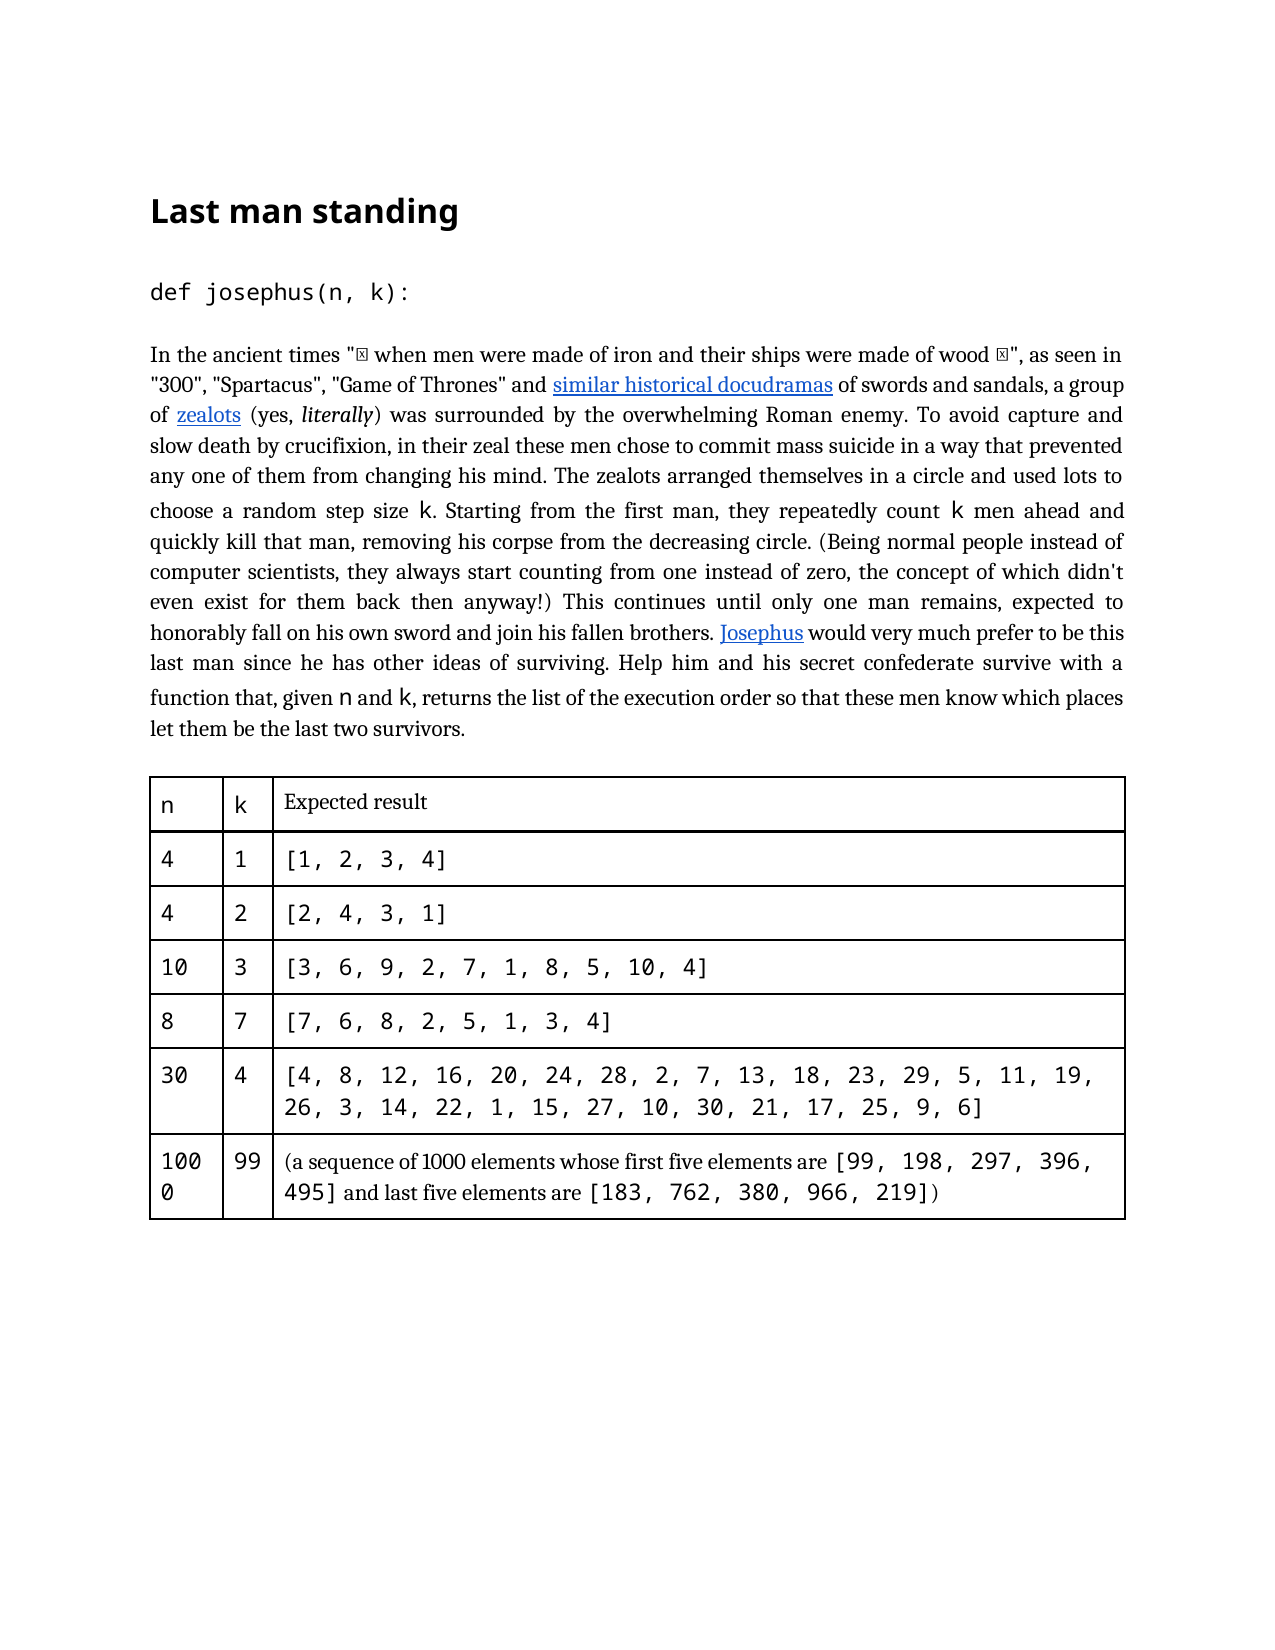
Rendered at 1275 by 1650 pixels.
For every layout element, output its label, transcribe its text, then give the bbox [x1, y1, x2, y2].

table_cell 10 [151, 941, 222, 993]
table_cell [4, 8, 12, 16, 20, 24, 28, 2, 7, 13, 18, 23, 29, 5, 11, 19, 26, 3, 14, 22, 1, 15, 27, 10, 30, 21, 17, 25, 9, 6] [274, 1049, 1124, 1132]
text def josephus(n, k): [150, 276, 1125, 307]
table_header Expected result [274, 778, 1124, 830]
table_header k [224, 778, 272, 830]
table_header n [151, 778, 222, 830]
table_cell 4 [151, 833, 222, 884]
table_cell 4 [224, 1049, 272, 1132]
table_cell (a sequence of 1000 elements whose first five elements are [99, 198, 297, 396, 495] and last five elements are [183, 762, 380, 966, 219]) [274, 1135, 1124, 1218]
table_cell 30 [151, 1049, 222, 1132]
table_cell [2, 4, 3, 1] [274, 887, 1124, 939]
table_cell 2 [224, 887, 272, 939]
table_cell 99 [224, 1135, 272, 1218]
table_cell 1000 [151, 1135, 222, 1218]
table_cell 4 [151, 887, 222, 939]
text In the ancient times "🎶 when men were made of iron and their ships were made of wood 🎶", as seen in "300", "Spartacus", "Game of Thrones" and similar historical docudramas of swords and sandals, a group of zealots (yes, literally) was surrounded by the overwhelming Roman enemy. To avoid capture and slow death by crucifixion, in their zeal these men chose to commit mass suicide in a way that prevented any one of them from changing his mind. The zealots arranged themselves in a circle and used lots to choose a random step size k. Starting from the first man, they repeatedly count k men ahead and quickly kill that man, removing his corpse from the decreasing circle. (Being normal people instead of computer scientists, they always start counting from one instead of zero, the concept of which didn't even exist for them back then anyway!) This continues until only one man remains, expected to honorably fall on his own sword and join his fallen brothers. Josephus would very much prefer to be this last man since he has other ideas of surviving. Help him and his secret confederate survive with a function that, given n and k, returns the list of the execution order so that these men know which places let them be the last two survivors. [150, 342, 1125, 742]
table_cell [7, 6, 8, 2, 5, 1, 3, 4] [274, 995, 1124, 1047]
table_cell 7 [224, 995, 272, 1047]
table_cell 8 [151, 995, 222, 1047]
table_cell 3 [224, 941, 272, 993]
table_cell [3, 6, 9, 2, 7, 1, 8, 5, 10, 4] [274, 941, 1124, 993]
subtitle Last man standing [150, 187, 1125, 233]
table_cell [1, 2, 3, 4] [274, 833, 1124, 884]
table_cell 1 [224, 833, 272, 884]
